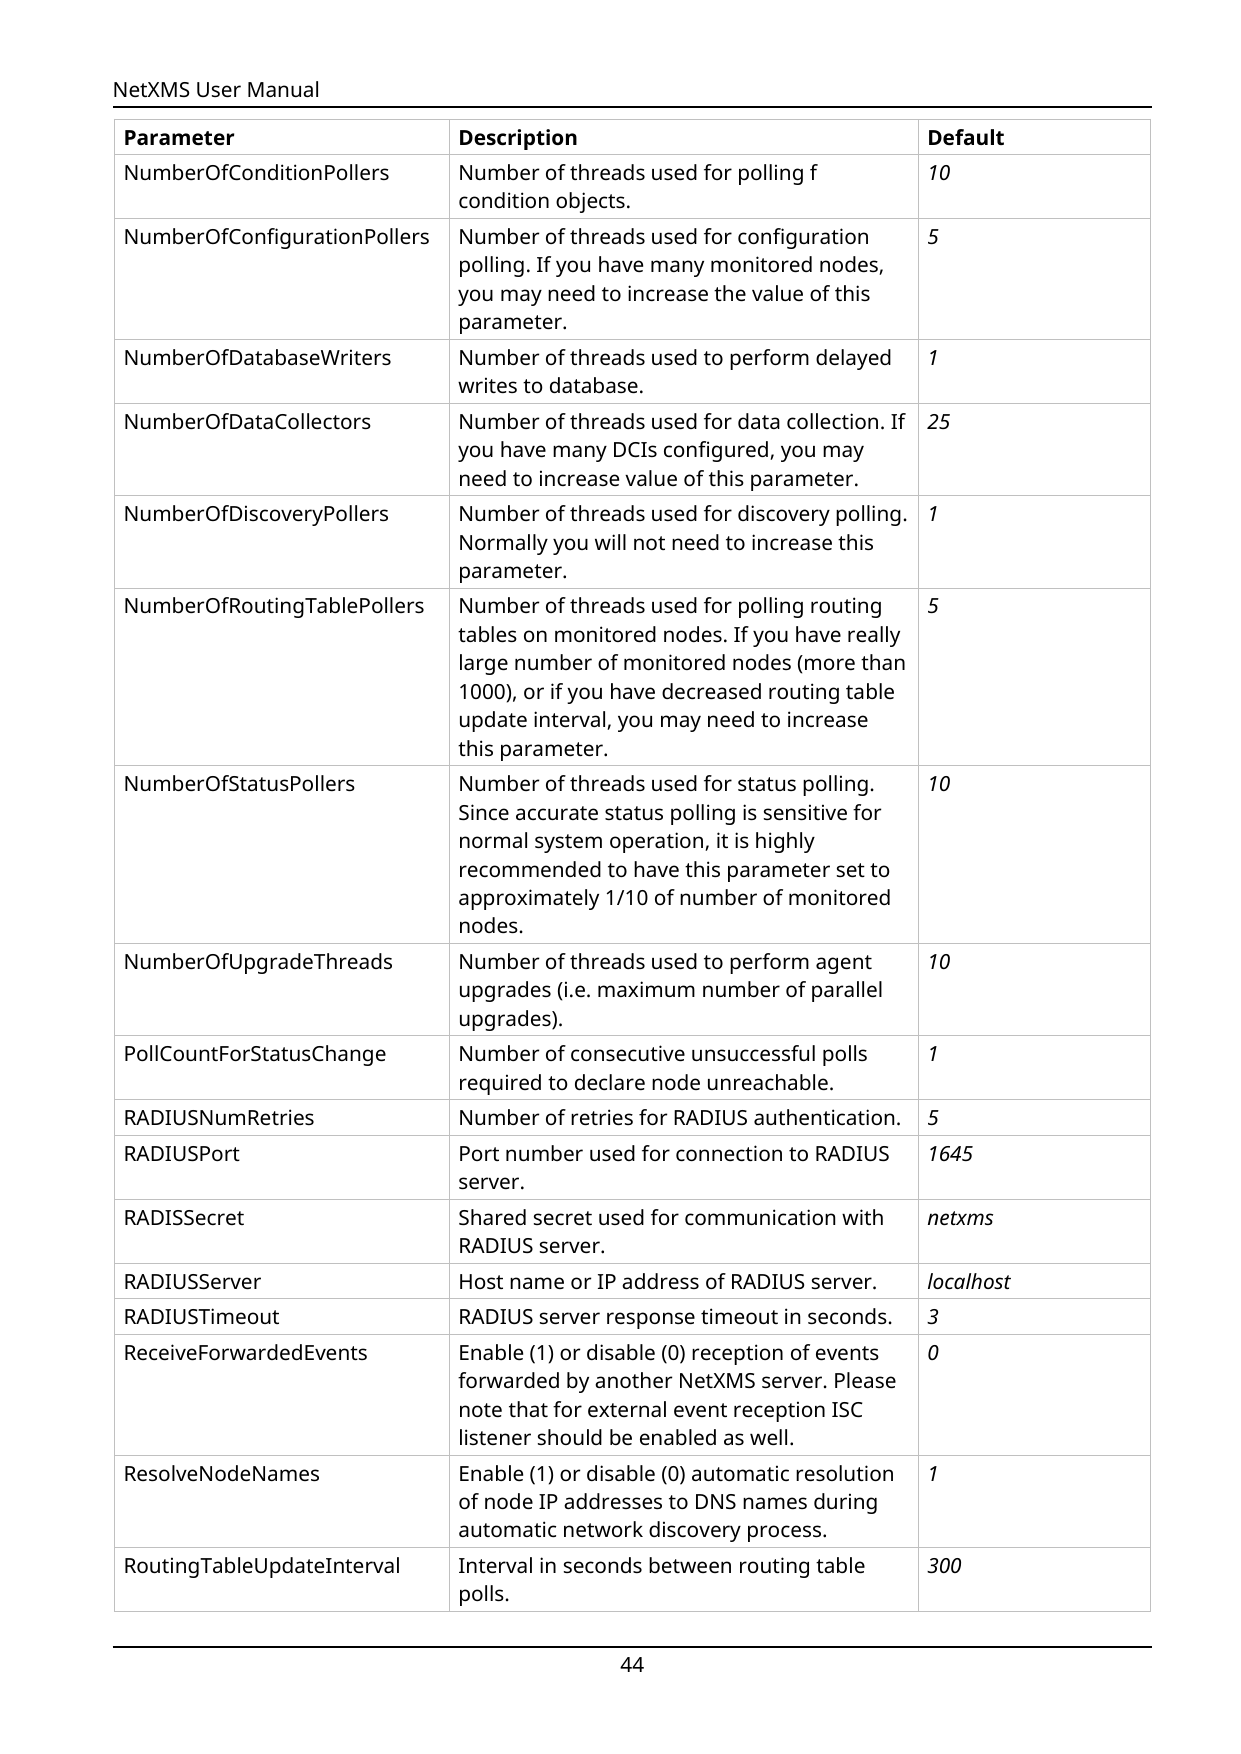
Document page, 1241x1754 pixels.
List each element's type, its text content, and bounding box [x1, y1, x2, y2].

table_cell 3 [919, 1299, 1150, 1334]
table_cell Host name or IP address of RADIUS server. [450, 1264, 918, 1298]
table_cell Number of threads used for polling routing tables on monitored nodes. If you have really large number of monitored nodes (more than 1000), or if you have decreased routing table update interval, you may need to increase this parameter. [450, 589, 918, 765]
table_cell RADISSecret [115, 1200, 449, 1263]
table_cell NumberOfRoutingTablePollers [115, 589, 449, 765]
table_cell netxms [919, 1200, 1150, 1263]
table_cell NumberOfConfigurationPollers [115, 219, 449, 339]
table_cell NumberOfDataCollectors [115, 404, 449, 495]
table_cell Number of threads used for data collection. If you have many DCIs configured, you may need to increase value of this parameter. [450, 404, 918, 495]
table_cell RADIUSServer [115, 1264, 449, 1298]
table_cell Number of threads used for configuration polling. If you have many monitored nodes, you may need to increase the value of this parameter. [450, 219, 918, 339]
table_cell 300 [919, 1548, 1150, 1611]
table_cell Shared secret used for communication with RADIUS server. [450, 1200, 918, 1263]
table_cell Number of threads used to perform delayed writes to database. [450, 340, 918, 403]
table_cell 5 [919, 589, 1150, 765]
table_cell 10 [919, 766, 1150, 943]
table_cell Number of threads used for status polling. Since accurate status polling is sensitive for normal system operation, it is highly recommended to have this parameter set to approximately 1/10 of number of monitored nodes. [450, 766, 918, 943]
table_cell NumberOfDatabaseWriters [115, 340, 449, 403]
table_cell RADIUSNumRetries [115, 1100, 449, 1135]
table_cell 1 [919, 1456, 1150, 1547]
table_cell PollCountForStatusChange [115, 1036, 449, 1099]
table_cell Enable (1) or disable (0) automatic resolution of node IP addresses to DNS names during automatic network discovery process. [450, 1456, 918, 1547]
table_cell 1 [919, 340, 1150, 403]
table_cell 25 [919, 404, 1150, 495]
table_cell 1 [919, 496, 1150, 588]
table_cell 1645 [919, 1136, 1150, 1199]
table_cell NumberOfStatusPollers [115, 766, 449, 943]
table_cell RADIUSPort [115, 1136, 449, 1199]
table_cell 10 [919, 944, 1150, 1035]
table_cell ReceiveForwardedEvents [115, 1335, 449, 1455]
table_cell Number of retries for RADIUS authentication. [450, 1100, 918, 1135]
table_cell Interval in seconds between routing table polls. [450, 1548, 918, 1611]
table_cell 10 [919, 155, 1150, 218]
table_header Parameter [115, 120, 449, 154]
table_cell 5 [919, 1100, 1150, 1135]
table_header Description [450, 120, 918, 154]
table_cell Number of threads used to perform agent upgrades (i.e. maximum number of parallel upgrades). [450, 944, 918, 1035]
table_cell RADIUSTimeout [115, 1299, 449, 1334]
table_cell 5 [919, 219, 1150, 339]
table_cell NumberOfUpgradeThreads [115, 944, 449, 1035]
table_cell localhost [919, 1264, 1150, 1298]
table_cell Enable (1) or disable (0) reception of events forwarded by another NetXMS server. Please note that for external event reception ISC listener should be enabled as well. [450, 1335, 918, 1455]
table_cell RoutingTableUpdateInterval [115, 1548, 449, 1611]
table_cell NumberOfConditionPollers [115, 155, 449, 218]
table_cell Number of consecutive unsuccessful polls required to declare node unreachable. [450, 1036, 918, 1099]
table_cell ResolveNodeNames [115, 1456, 449, 1547]
table_cell Number of threads used for discovery polling. Normally you will not need to increase this parameter. [450, 496, 918, 588]
table_cell NumberOfDiscoveryPollers [115, 496, 449, 588]
table_cell RADIUS server response timeout in seconds. [450, 1299, 918, 1334]
table_cell Port number used for connection to RADIUS server. [450, 1136, 918, 1199]
table_cell Number of threads used for polling f condition objects. [450, 155, 918, 218]
table_cell 1 [919, 1036, 1150, 1099]
table_header Default [919, 120, 1150, 154]
table_cell 0 [919, 1335, 1150, 1455]
